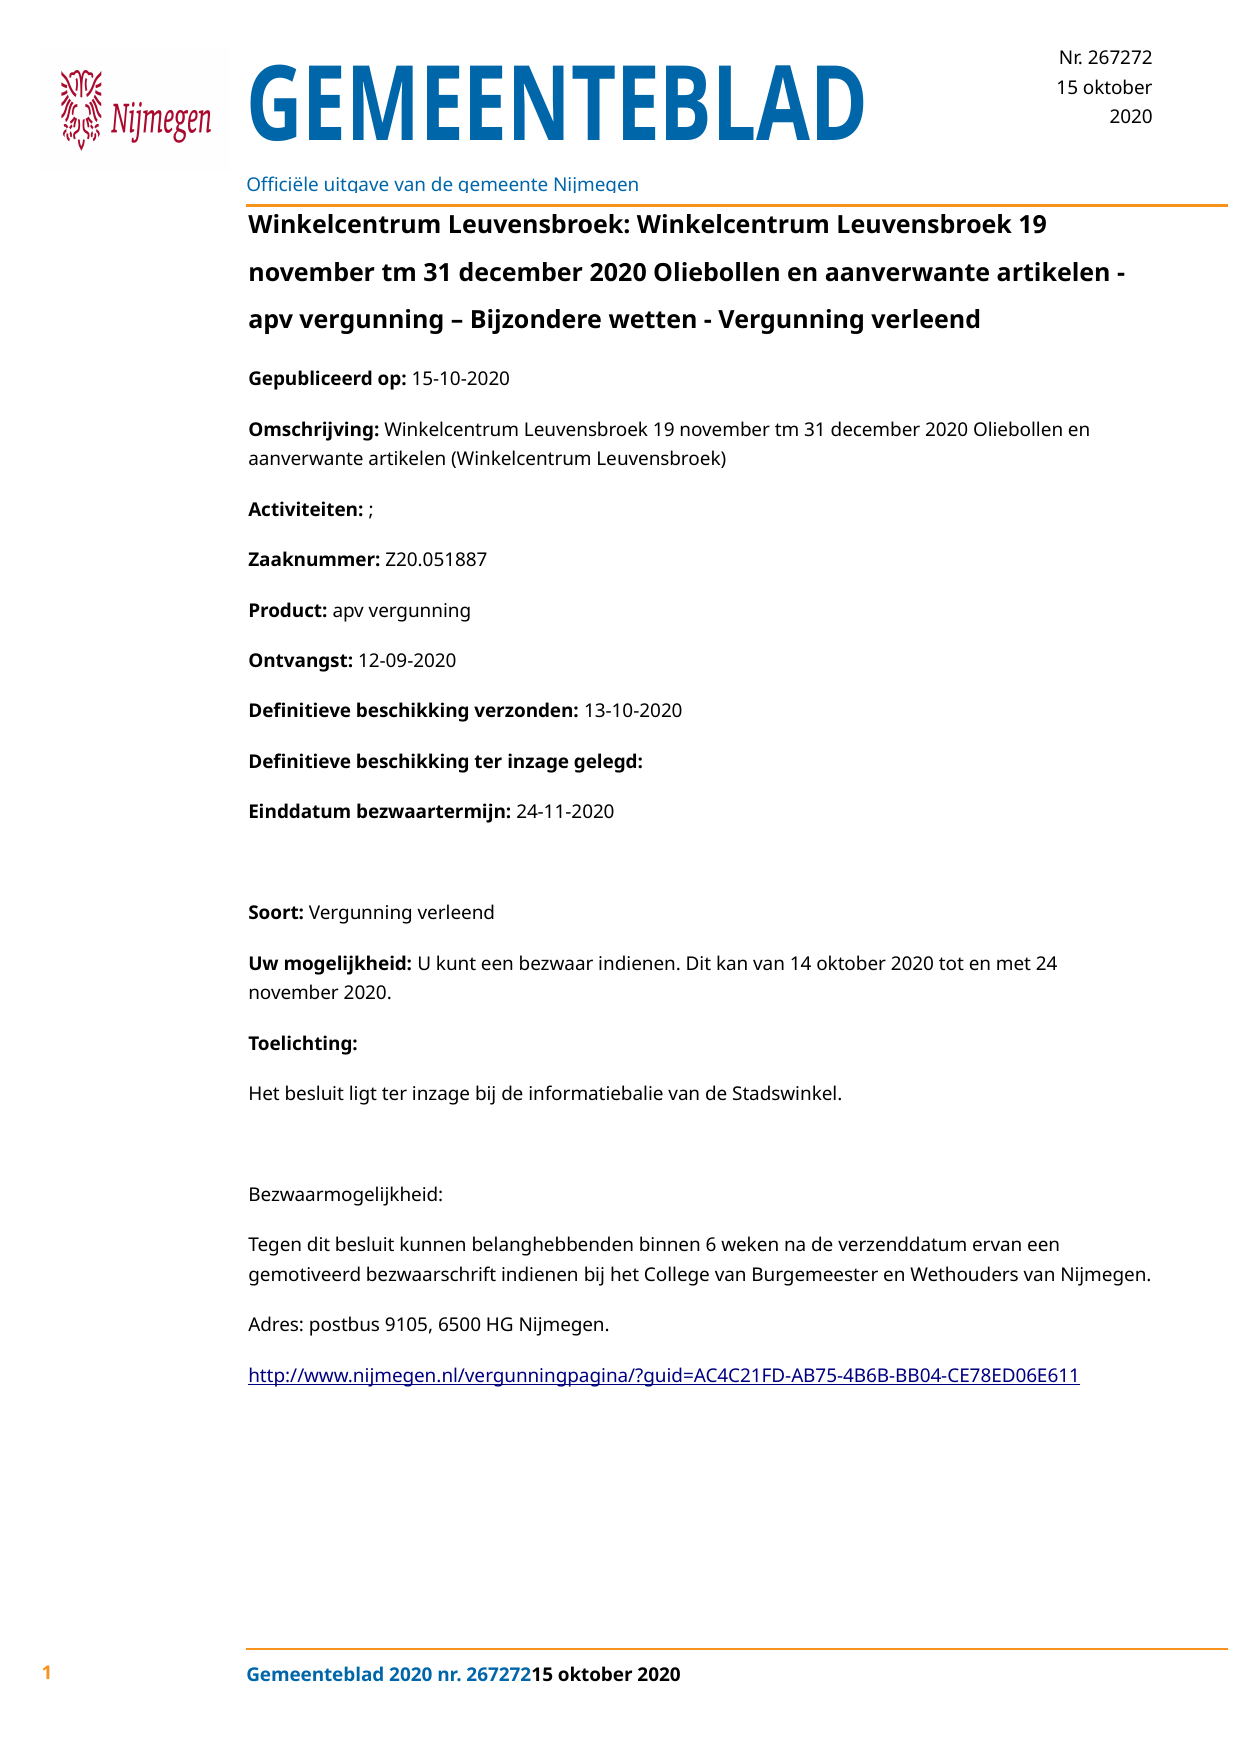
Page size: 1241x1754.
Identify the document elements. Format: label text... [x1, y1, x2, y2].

text Toelichting: [248, 1030, 1152, 1055]
text Tegen dit besluit kunnen belanghebbenden binnen 6 weken na de verzenddatum ervan een gemotiveerd bezwaarschrift indienen bij het College van Burgemeester en Wethouders van Nijmegen. [248, 1231, 1152, 1287]
text Gepubliceerd op: 15-10-2020 [248, 366, 1152, 391]
text Product: apv vergunning [248, 597, 1152, 622]
text Definitieve beschikking verzonden: 13-10-2020 [248, 698, 1152, 723]
picture [41, 47, 231, 172]
text Ontvangst: 12-09-2020 [248, 647, 1152, 673]
text Definitieve beschikking ter inzage gelegd: [248, 748, 1152, 774]
text Activiteiten: ; [248, 496, 1152, 522]
text Uw mogelijkheid: U kunt een bezwaar indienen. Dit kan van 14 oktober 2020 tot en met 24 november 2020. [248, 950, 1152, 1005]
text Soort: Vergunning verleend [248, 899, 1152, 925]
text Bezwaarmogelijkheid: [248, 1181, 1152, 1207]
text http://www.nijmegen.nl/vergunningpagina/?guid=AC4C21FD-AB75-4B6B-BB04-CE78ED06E611 [248, 1362, 1152, 1387]
text Omschrijving: Winkelcentrum Leuvensbroek 19 november tm 31 december 2020 Oliebollen en aanverwante artikelen (Winkelcentrum Leuvensbroek) [248, 416, 1152, 471]
text Adres: postbus 9105, 6500 HG Nijmegen. [248, 1311, 1152, 1337]
text Winkelcentrum Leuvensbroek: Winkelcentrum Leuvensbroek 19 november tm 31 december 2020 Oliebollen en aanverwante artikelen - apv vergunning – Bijzondere wetten - Vergunning verleend [248, 207, 1152, 336]
text Zaaknummer: Z20.051887 [248, 546, 1152, 572]
text Het besluit ligt ter inzage bij de informatiebalie van de Stadswinkel. [248, 1080, 1152, 1106]
text Einddatum bezwaartermijn: 24-11-2020 [248, 798, 1152, 824]
